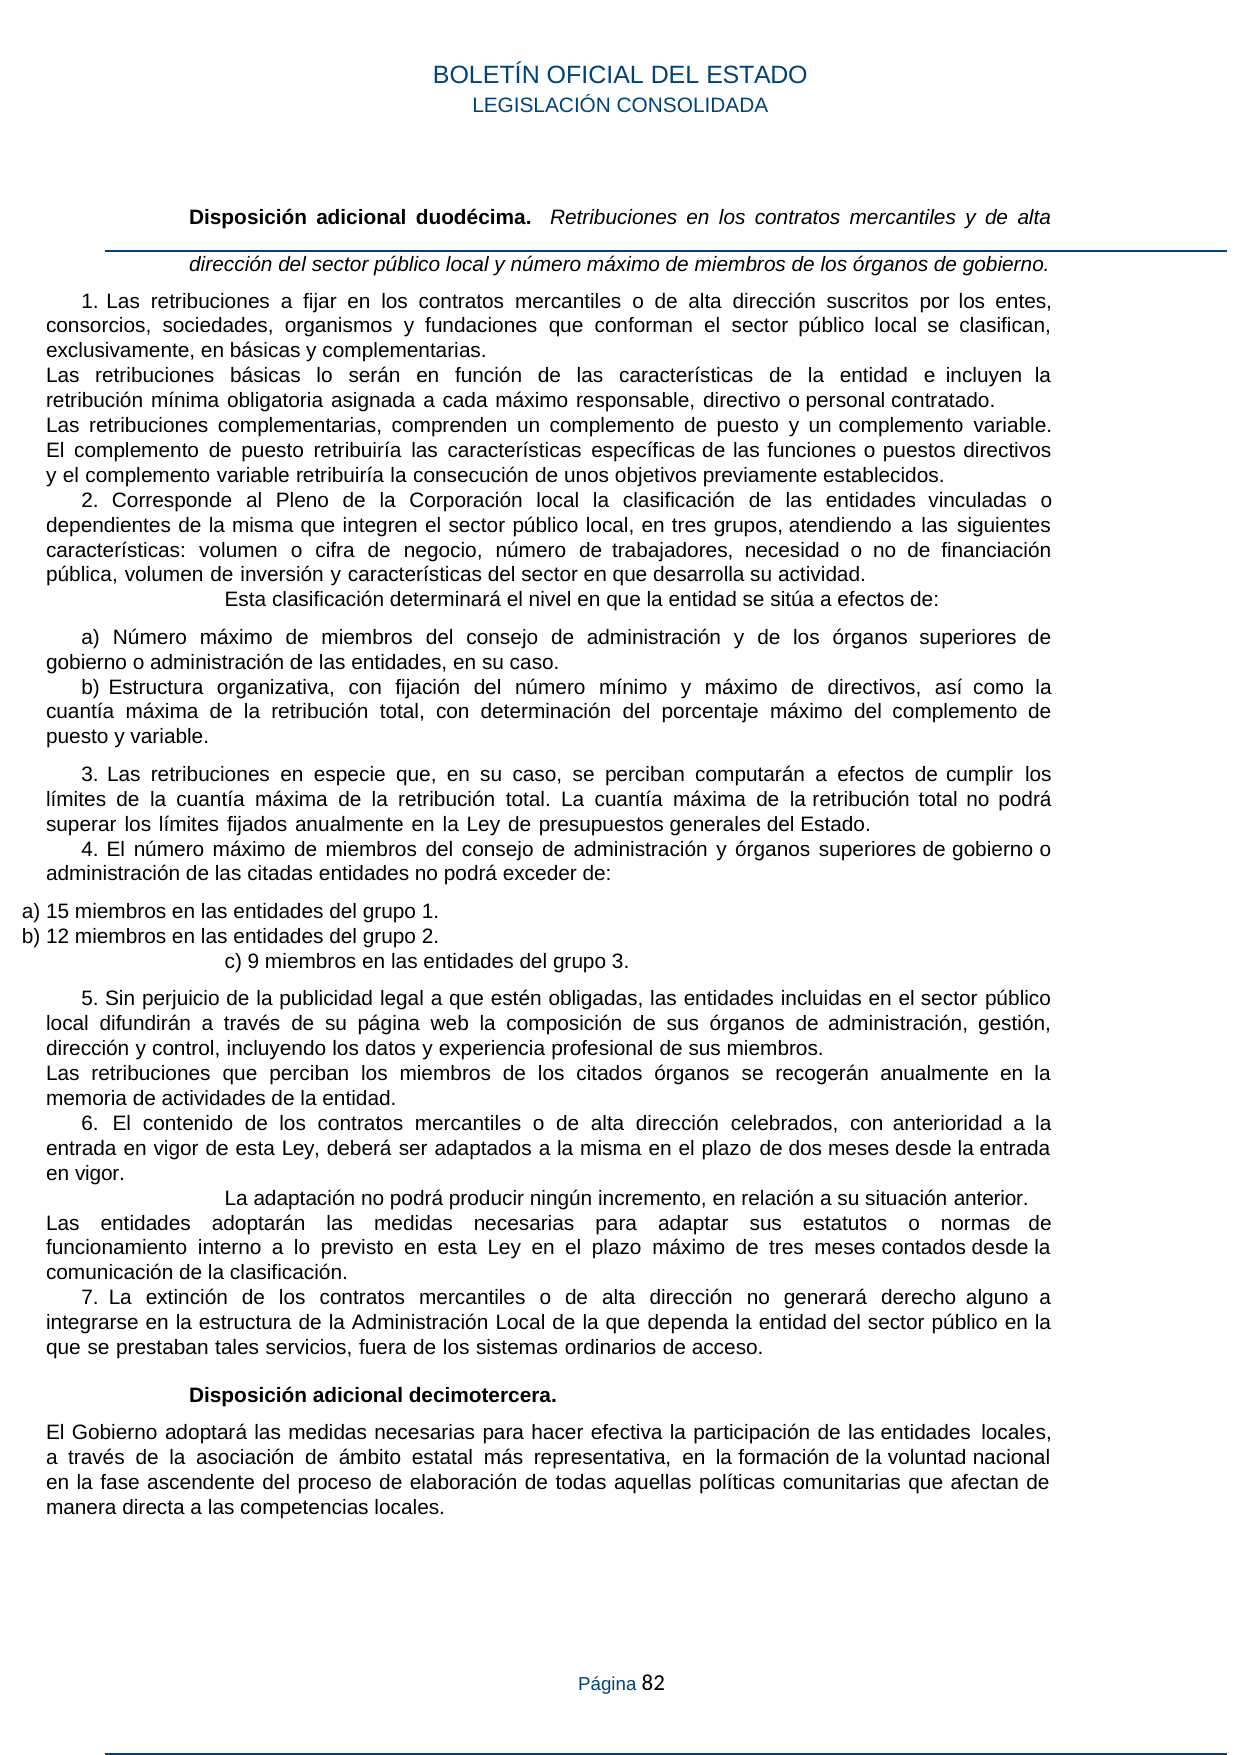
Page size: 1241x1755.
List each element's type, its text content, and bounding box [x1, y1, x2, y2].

list La extinción de los contratos mercantiles o de alta dirección no generará derecho alguno a integrarse en la estructura de la Administración Local de la que dependa la entidad del sector público en la que se prestaban tales servicios, fuera de los sistemas ordinarios de acceso. [46, 1285, 1052, 1359]
text Las retribuciones básicas lo serán en función de las características de la entidad e incluyen la retribución mínima obligatoria asignada a cada máximo responsable, directivo o personal contratado. [46, 363, 1052, 412]
list Las retribuciones en especie que, en su caso, se perciban computarán a efectos de cumplir los límites de la cuantía máxima de la retribución total. La cuantía máxima de la retribución total no podrá superar los límites fijados anualmente en la Ley de presupuestos generales del Estado. [46, 762, 1052, 835]
text Las retribuciones que perciban los miembros de los citados órganos se recogerán anualmente en la memoria de actividades de la entidad. [46, 1061, 1052, 1110]
list 15 miembros en las entidades del grupo 1. [22, 899, 1195, 923]
list El contenido de los contratos mercantiles o de alta dirección celebrados, con anterioridad a la entrada en vigor de esta Ley, deberá ser adaptados a la misma en el plazo de dos meses desde la entrada en vigor. [46, 1111, 1052, 1184]
list 12 miembros en las entidades del grupo 2. [22, 924, 1195, 948]
list Las retribuciones a fijar en los contratos mercantiles o de alta dirección suscritos por los entes, consorcios, sociedades, organismos y fundaciones que conforman el sector público local se clasifican, exclusivamente, en básicas y complementarias. [46, 288, 1052, 362]
list Sin perjuicio de la publicidad legal a que estén obligadas, las entidades incluidas en el sector público local difundirán a través de su página web la composición de sus órganos de administración, gestión, dirección y control, incluyendo los datos y experiencia profesional de sus miembros. [46, 986, 1052, 1060]
list 9 miembros en las entidades del grupo 3. [224, 949, 1195, 973]
list Corresponde al Pleno de la Corporación local la clasificación de las entidades vinculadas o dependientes de la misma que integren el sector público local, en tres grupos, atendiendo a las siguientes características: volumen o cifra de negocio, número de trabajadores, necesidad o no de financiación pública, volumen de inversión y características del sector en que desarrolla su actividad. [46, 488, 1052, 586]
text Las retribuciones complementarias, comprenden un complemento de puesto y un complemento variable. El complemento de puesto retribuiría las características específicas de las funciones o puestos directivos y el complemento variable retribuiría la consecución de unos objetivos previamente establecidos. [46, 413, 1052, 487]
list Número máximo de miembros del consejo de administración y de los órganos superiores de gobierno o administración de las entidades, en su caso. [46, 625, 1052, 673]
text Esta clasificación determinará el nivel en que la entidad se sitúa a efectos de: [224, 587, 1195, 611]
text Disposición adicional duodécima. Retribuciones en los contratos mercantiles y de alta [189, 205, 1075, 250]
text Las entidades adoptarán las medidas necesarias para adaptar sus estatutos o normas de funcionamiento interno a lo previsto en esta Ley en el plazo máximo de tres meses contados desde la comunicación de la clasificación. [46, 1210, 1052, 1284]
list Estructura organizativa, con fijación del número mínimo y máximo de directivos, así como la cuantía máxima de la retribución total, con determinación del porcentaje máximo del complemento de puesto y variable. [46, 674, 1052, 748]
text dirección del sector público local y número máximo de miembros de los órganos de gobierno. [189, 252, 1075, 276]
subtitle Disposición adicional decimotercera. [189, 1383, 1195, 1407]
list El número máximo de miembros del consejo de administración y órganos superiores de gobierno o administración de las citadas entidades no podrá exceder de: [46, 836, 1052, 885]
text La adaptación no podrá producir ningún incremento, en relación a su situación anterior. [224, 1185, 1195, 1209]
text El Gobierno adoptará las medidas necesarias para hacer efectiva la participación de las entidades locales, a través de la asociación de ámbito estatal más representativa, en la formación de la voluntad nacional en la fase ascendente del proceso de elaboración de todas aquellas políticas comunitarias que afectan de manera directa a las competencias locales. [46, 1420, 1052, 1519]
